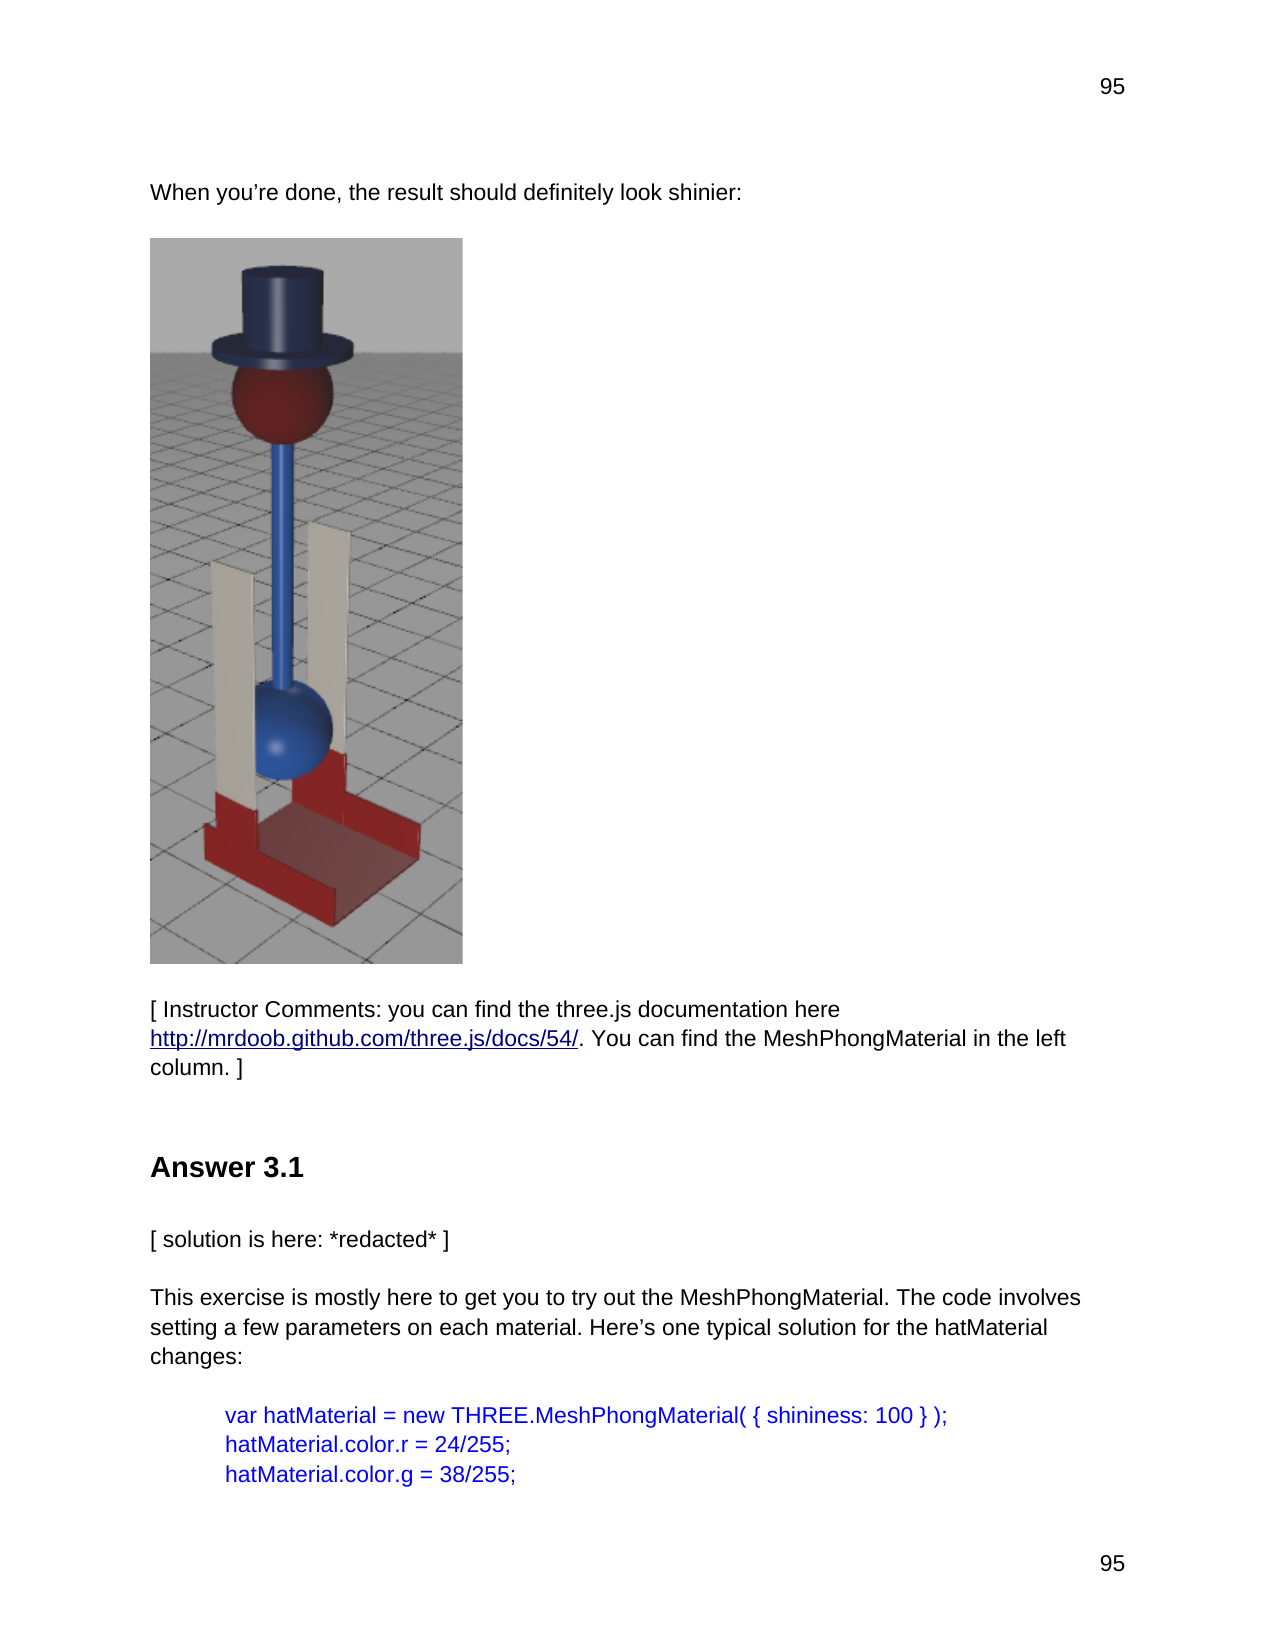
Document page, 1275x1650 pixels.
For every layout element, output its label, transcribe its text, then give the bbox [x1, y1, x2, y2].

text This exercise is mostly here to get you to try out the MeshPhongMaterial. The code involves setting a few parameters on each material. Here’s one typical solution for the hatMaterial changes: [150, 1285, 1125, 1369]
text hatMaterial.color.r = 24/255; [150, 1432, 1125, 1458]
picture [150, 238, 463, 964]
text [ solution is here: *redacted* ] [150, 1226, 1125, 1252]
text var hatMaterial = new THREE.MeshPhongMaterial( { shininess: 100 } ); [150, 1403, 1125, 1428]
subtitle Answer 3.1 [150, 1151, 1125, 1184]
text hatMaterial.color.g = 38/255; [150, 1461, 1125, 1487]
text [ Instructor Comments: you can find the three.js documentation here http://mrdoob.github.com/three.js/docs/54/. You can find the MeshPhongMaterial in the left column. ] [150, 996, 1125, 1081]
text When you’re done, the result should definitely look shinier: [150, 179, 1125, 205]
